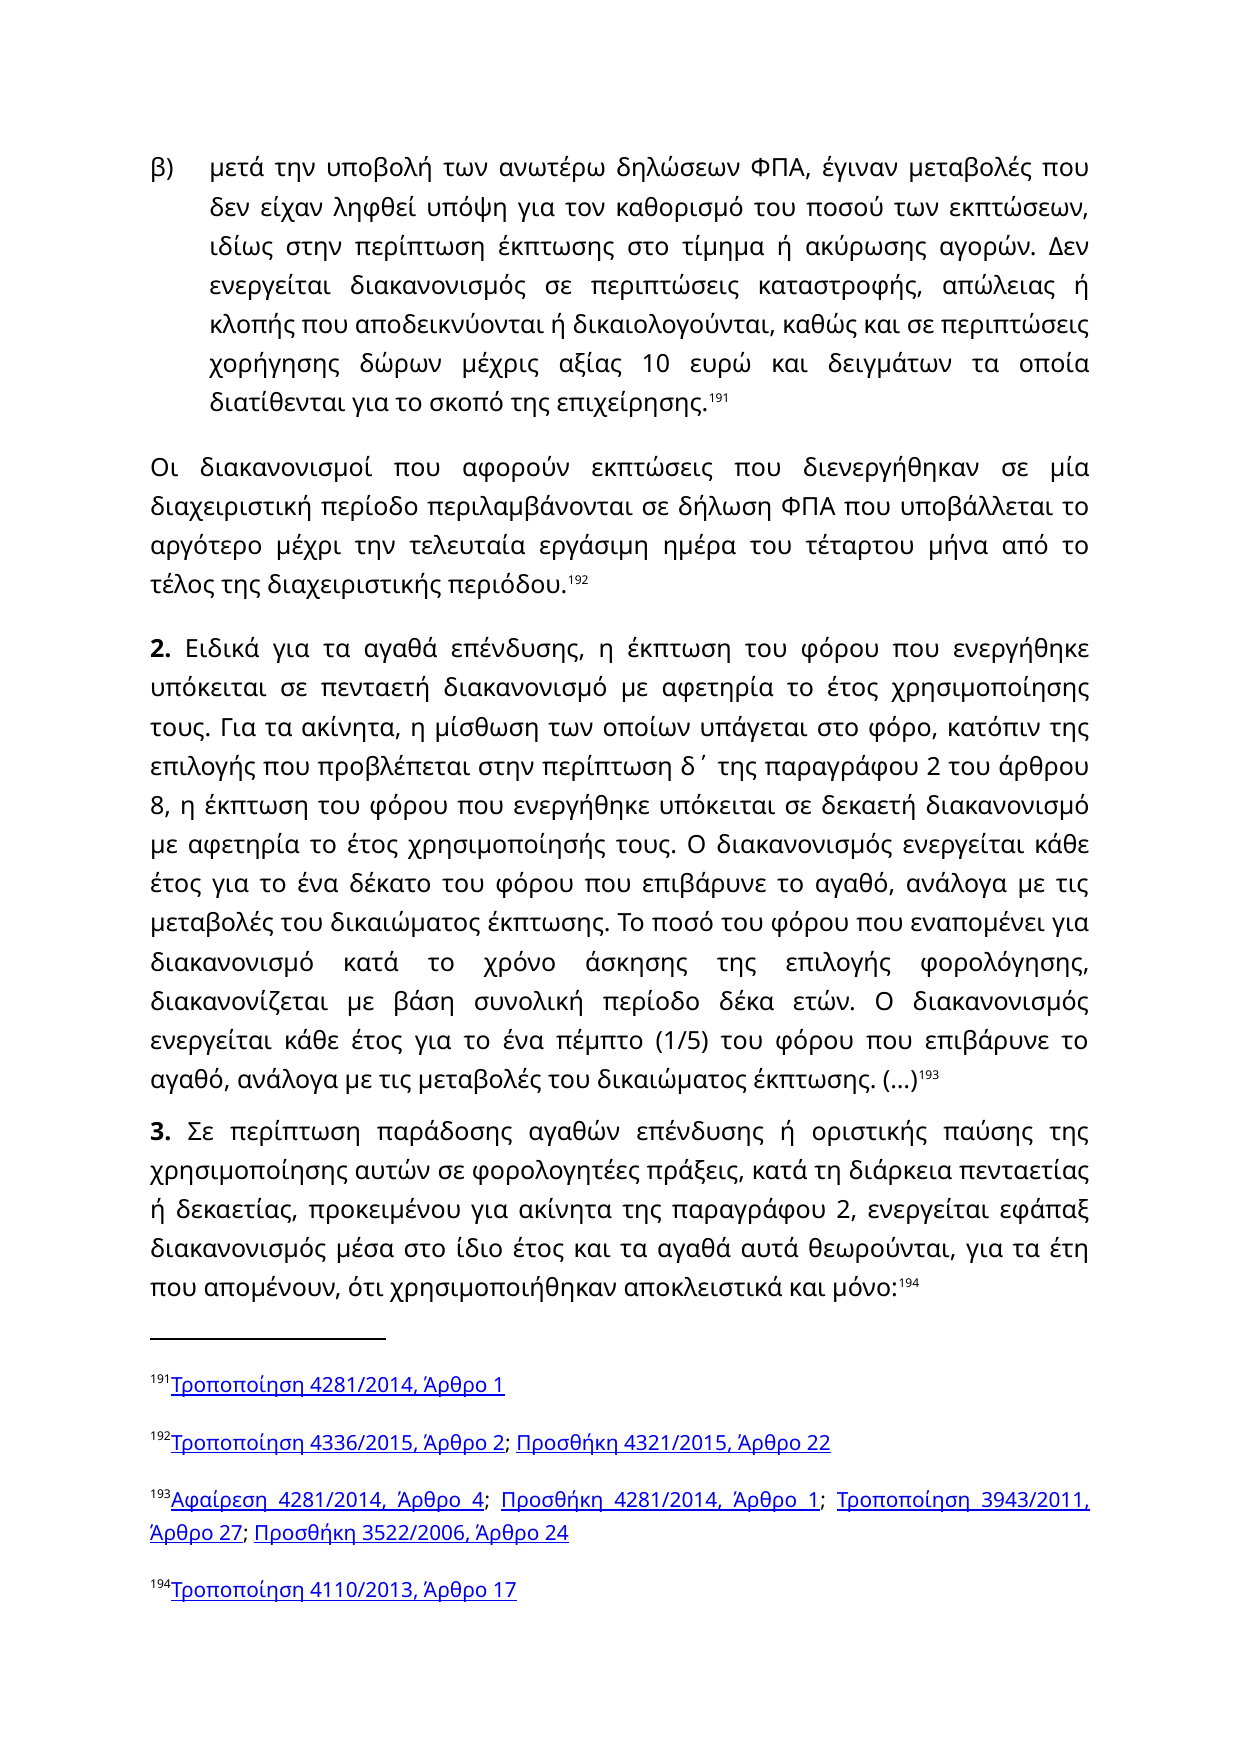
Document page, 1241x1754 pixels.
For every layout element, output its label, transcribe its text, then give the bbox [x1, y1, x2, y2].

text 2. Ειδικά για τα αγαθά επένδυσης, η έκπτωση του φόρου που ενεργήθηκε υπόκειται σε πενταετή διακανονισμό με αφετηρία το έτος χρησιμοποίησης τους. Για τα ακίνητα, η μίσθωση των οποίων υπάγεται στο φόρο, κατόπιν της επιλογής που προβλέπεται στην περίπτωση δ΄ της παραγράφου 2 του άρθρου 8, η έκπτωση του φόρου που ενεργήθηκε υπόκειται σε δεκαετή διακανονισμό με αφετηρία το έτος χρησιμοποίησής τους. Ο διακανονισμός ενεργείται κάθε έτος για το ένα δέκατο του φόρου που επιβάρυνε το αγαθό, ανάλογα με τις μεταβολές του δικαιώματος έκπτωσης. Το ποσό του φόρου που εναπομένει για διακανονισμό κατά το χρόνο άσκησης της επιλογής φορολόγησης, διακανονίζεται με βάση συνολική περίοδο δέκα ετών. Ο διακανονισμός ενεργείται κάθε έτος για το ένα πέμπτο (1/5) του φόρου που επιβάρυνε το αγαθό, ανάλογα με τις μεταβολές του δικαιώματος έκπτωσης. (…) [150, 631, 1090, 1096]
text Τροποποίηση 4281/2014, Άρθρο 1 [150, 1370, 1090, 1398]
text Οι διακανονισμοί που αφορούν εκπτώσεις που διενεργήθηκαν σε μία διαχειριστική περίοδο περιλαμβάνονται σε δήλωση ΦΠΑ που υποβάλλεται το αργότερο μέχρι την τελευταία εργάσιμη ημέρα του τέταρτου μήνα από το τέλος της διαχειριστικής περιόδου. [150, 449, 1090, 601]
list β) μετά την υποβολή των ανωτέρω δηλώσεων ΦΠΑ, έγιναν μεταβολές που δεν είχαν ληφθεί υπόψη για τον καθορισμό του ποσού των εκπτώσεων, ιδίως στην περίπτωση έκπτωσης στο τίμημα ή ακύρωσης αγορών. Δεν ενεργείται διακανονισμός σε περιπτώσεις καταστροφής, απώλειας ή κλοπής που αποδεικνύονται ή δικαιολογούνται, καθώς και σε περιπτώσεις χορήγησης δώρων μέχρις αξίας 10 ευρώ και δειγμάτων τα οποία διατίθενται για το σκοπό της επιχείρησης. [150, 150, 1090, 419]
text Τροποποίηση 4336/2015, Άρθρο 2; Προσθήκη 4321/2015, Άρθρο 22 [150, 1428, 1090, 1456]
text Τροποποίηση 4110/2013, Άρθρο 17 [150, 1576, 1090, 1604]
text Αφαίρεση 4281/2014, Άρθρο 4; Προσθήκη 4281/2014, Άρθρο 1; Τροποποίηση 3943/2011, Άρθρο 27; Προσθήκη 3522/2006, Άρθρο 24 [150, 1485, 1090, 1546]
text 3. Σε περίπτωση παράδοσης αγαθών επένδυσης ή οριστικής παύσης της χρησιμοποίησης αυτών σε φορολογητέες πράξεις, κατά τη διάρκεια πενταετίας ή δεκαετίας, προκειμένου για ακίνητα της παραγράφου 2, ενεργείται εφάπαξ διακανονισμός μέσα στο ίδιο έτος και τα αγαθά αυτά θεωρούνται, για τα έτη που απομένουν, ότι χρησιμοποιήθηκαν αποκλειστικά και μόνο: [150, 1113, 1090, 1304]
